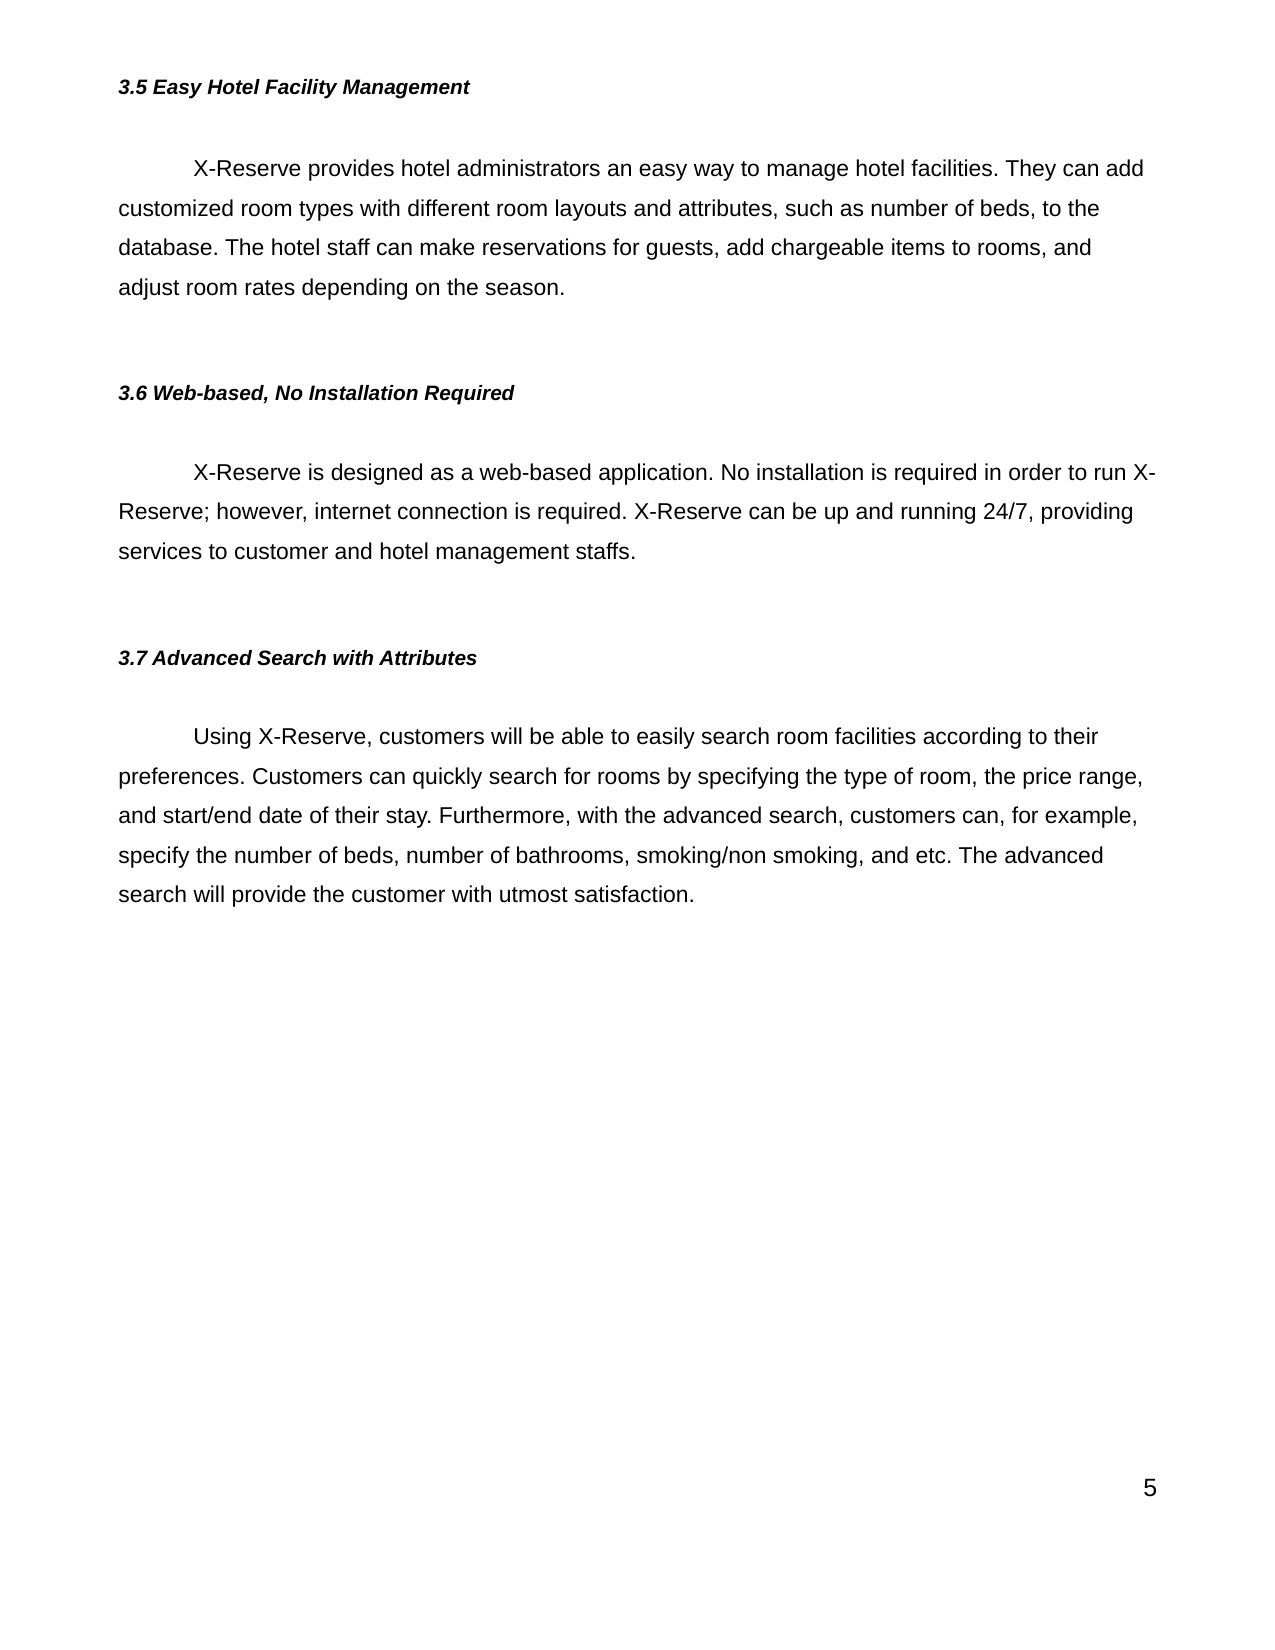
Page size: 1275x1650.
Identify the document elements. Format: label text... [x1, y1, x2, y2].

text X-Reserve is designed as a web-based application. No installation is required in order to run X-Reserve; however, internet connection is required. X-Reserve can be up and running 24/7, providing services to customer and hotel management staffs. [118, 459, 1157, 564]
text 3.7 Advanced Search with Attributes [118, 645, 1157, 669]
text 3.6 Web-based, No Installation Required [118, 381, 1157, 405]
text Using X-Reserve, customers will be able to easily search room facilities according to their preferences. Customers can quickly search for rooms by specifying the type of room, the price range, and start/end date of their stay. Furthermore, with the advanced search, customers can, for example, specify the number of beds, number of bathrooms, smoking/non smoking, and etc. The advanced search will provide the customer with utmost satisfaction. [118, 723, 1157, 907]
text X-Reserve provides hotel administrators an easy way to manage hotel facilities. They can add customized room types with different room layouts and attributes, such as number of beds, to the database. The hotel staff can make reservations for guests, add chargeable items to rooms, and adjust room rates depending on the season. [118, 153, 1157, 300]
text 3.5 Easy Hotel Facility Management [118, 75, 1157, 99]
